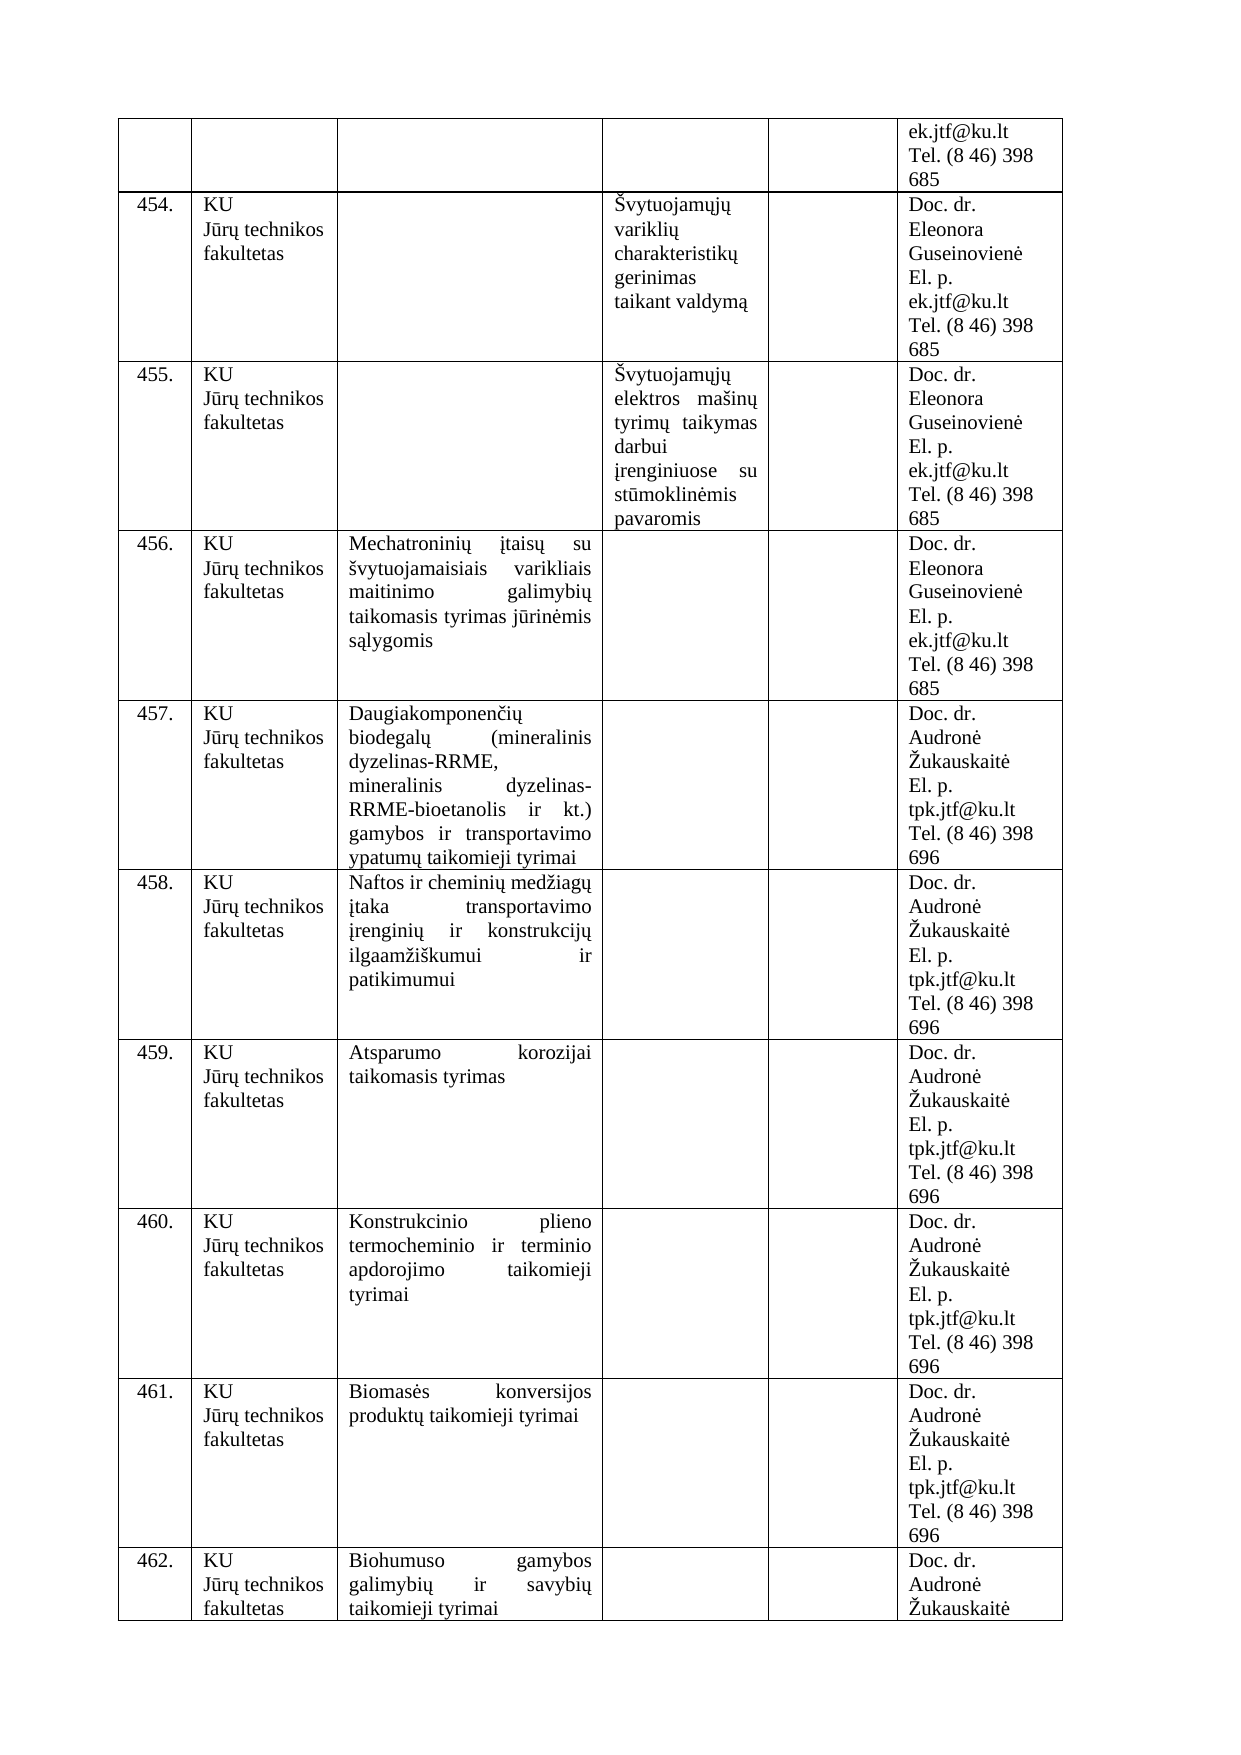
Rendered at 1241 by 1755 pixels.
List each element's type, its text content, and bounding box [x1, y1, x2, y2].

table_cell Doc. dr. Eleonora Guseinovienė El. p. ek.jtf@ku.lt Tel. (8 46) 398 685 [898, 531, 1062, 700]
table_cell KU Jūrų technikos fakultetas [192, 362, 337, 530]
table_cell Daugiakomponenčių biodegalų (mineralinis dyzelinas-RRME, mineralinis dyzelinas-RRME-bioetanolis ir kt.) gamybos ir transportavimo ypatumų taikomieji tyrimai [338, 701, 602, 869]
table_cell Doc. dr. Audronė Žukauskaitė El. p. tpk.jtf@ku.lt Tel. (8 46) 398 696 [898, 1209, 1062, 1378]
table_cell KU Jūrų technikos fakultetas [192, 1548, 337, 1620]
table_cell [769, 193, 897, 361]
table_cell [769, 1379, 897, 1547]
table_cell Biomasės konversijos produktų taikomieji tyrimai [338, 1379, 602, 1547]
table_cell 458. [119, 870, 191, 1039]
table_cell Doc. dr. Audronė Žukauskaitė El. p. tpk.jtf@ku.lt Tel. (8 46) 398 696 [898, 1040, 1062, 1208]
table_cell [769, 119, 897, 191]
table_cell [338, 193, 602, 361]
table_cell Atsparumo korozijai taikomasis tyrimas [338, 1040, 602, 1208]
table_cell ek.jtf@ku.lt Tel. (8 46) 398 685 [898, 119, 1062, 191]
table_cell Doc. dr. Eleonora Guseinovienė El. p. ek.jtf@ku.lt Tel. (8 46) 398 685 [898, 193, 1062, 361]
table_cell Švytuojamųjų elektros mašinų tyrimų taikymas darbui įrenginiuose su stūmoklinėmis pavaromis [603, 362, 768, 530]
table_cell [769, 362, 897, 530]
table_cell [769, 1040, 897, 1208]
table_cell Doc. dr. Audronė Žukauskaitė El. p. tpk.jtf@ku.lt Tel. (8 46) 398 696 [898, 870, 1062, 1039]
table_cell 459. [119, 1040, 191, 1208]
table_cell [119, 119, 191, 191]
table_cell [603, 701, 768, 869]
table_cell [192, 119, 337, 191]
table_cell [338, 362, 602, 530]
table_cell Doc. dr. Audronė Žukauskaitė [898, 1548, 1062, 1620]
table_cell 460. [119, 1209, 191, 1378]
table_cell Švytuojamųjų variklių charakteristikų gerinimas taikant valdymą [603, 193, 768, 361]
table_cell 455. [119, 362, 191, 530]
table_cell [603, 531, 768, 700]
table_cell 456. [119, 531, 191, 700]
table_cell Konstrukcinio plieno termocheminio ir terminio apdorojimo taikomieji tyrimai [338, 1209, 602, 1378]
table_cell [769, 870, 897, 1039]
table_cell KU Jūrų technikos fakultetas [192, 701, 337, 869]
table_cell [769, 701, 897, 869]
table_cell KU Jūrų technikos fakultetas [192, 1379, 337, 1547]
table_cell [603, 119, 768, 191]
table_cell 457. [119, 701, 191, 869]
table_cell Biohumuso gamybos galimybių ir savybių taikomieji tyrimai [338, 1548, 602, 1620]
table_cell [769, 531, 897, 700]
table_cell KU Jūrų technikos fakultetas [192, 870, 337, 1039]
table_cell [769, 1548, 897, 1620]
table_cell [603, 1040, 768, 1208]
table_cell 461. [119, 1379, 191, 1547]
table_cell [603, 1548, 768, 1620]
table_cell KU Jūrų technikos fakultetas [192, 531, 337, 700]
table_cell KU Jūrų technikos fakultetas [192, 193, 337, 361]
table_cell [603, 1209, 768, 1378]
table_cell 454. [119, 193, 191, 361]
table_cell [338, 119, 602, 191]
table_cell 462. [119, 1548, 191, 1620]
table_cell Doc. dr. Eleonora Guseinovienė El. p. ek.jtf@ku.lt Tel. (8 46) 398 685 [898, 362, 1062, 530]
table_cell Doc. dr. Audronė Žukauskaitė El. p. tpk.jtf@ku.lt Tel. (8 46) 398 696 [898, 701, 1062, 869]
table_cell KU Jūrų technikos fakultetas [192, 1209, 337, 1378]
table_cell Mechatroninių įtaisų su švytuojamaisiais varikliais maitinimo galimybių taikomasis tyrimas jūrinėmis sąlygomis [338, 531, 602, 700]
table_cell KU Jūrų technikos fakultetas [192, 1040, 337, 1208]
table_cell Doc. dr. Audronė Žukauskaitė El. p. tpk.jtf@ku.lt Tel. (8 46) 398 696 [898, 1379, 1062, 1547]
table_cell [769, 1209, 897, 1378]
table_cell [603, 870, 768, 1039]
table_cell [603, 1379, 768, 1547]
table_cell Naftos ir cheminių medžiagų įtaka transportavimo įrenginių ir konstrukcijų ilgaamžiškumui ir patikimumui [338, 870, 602, 1039]
